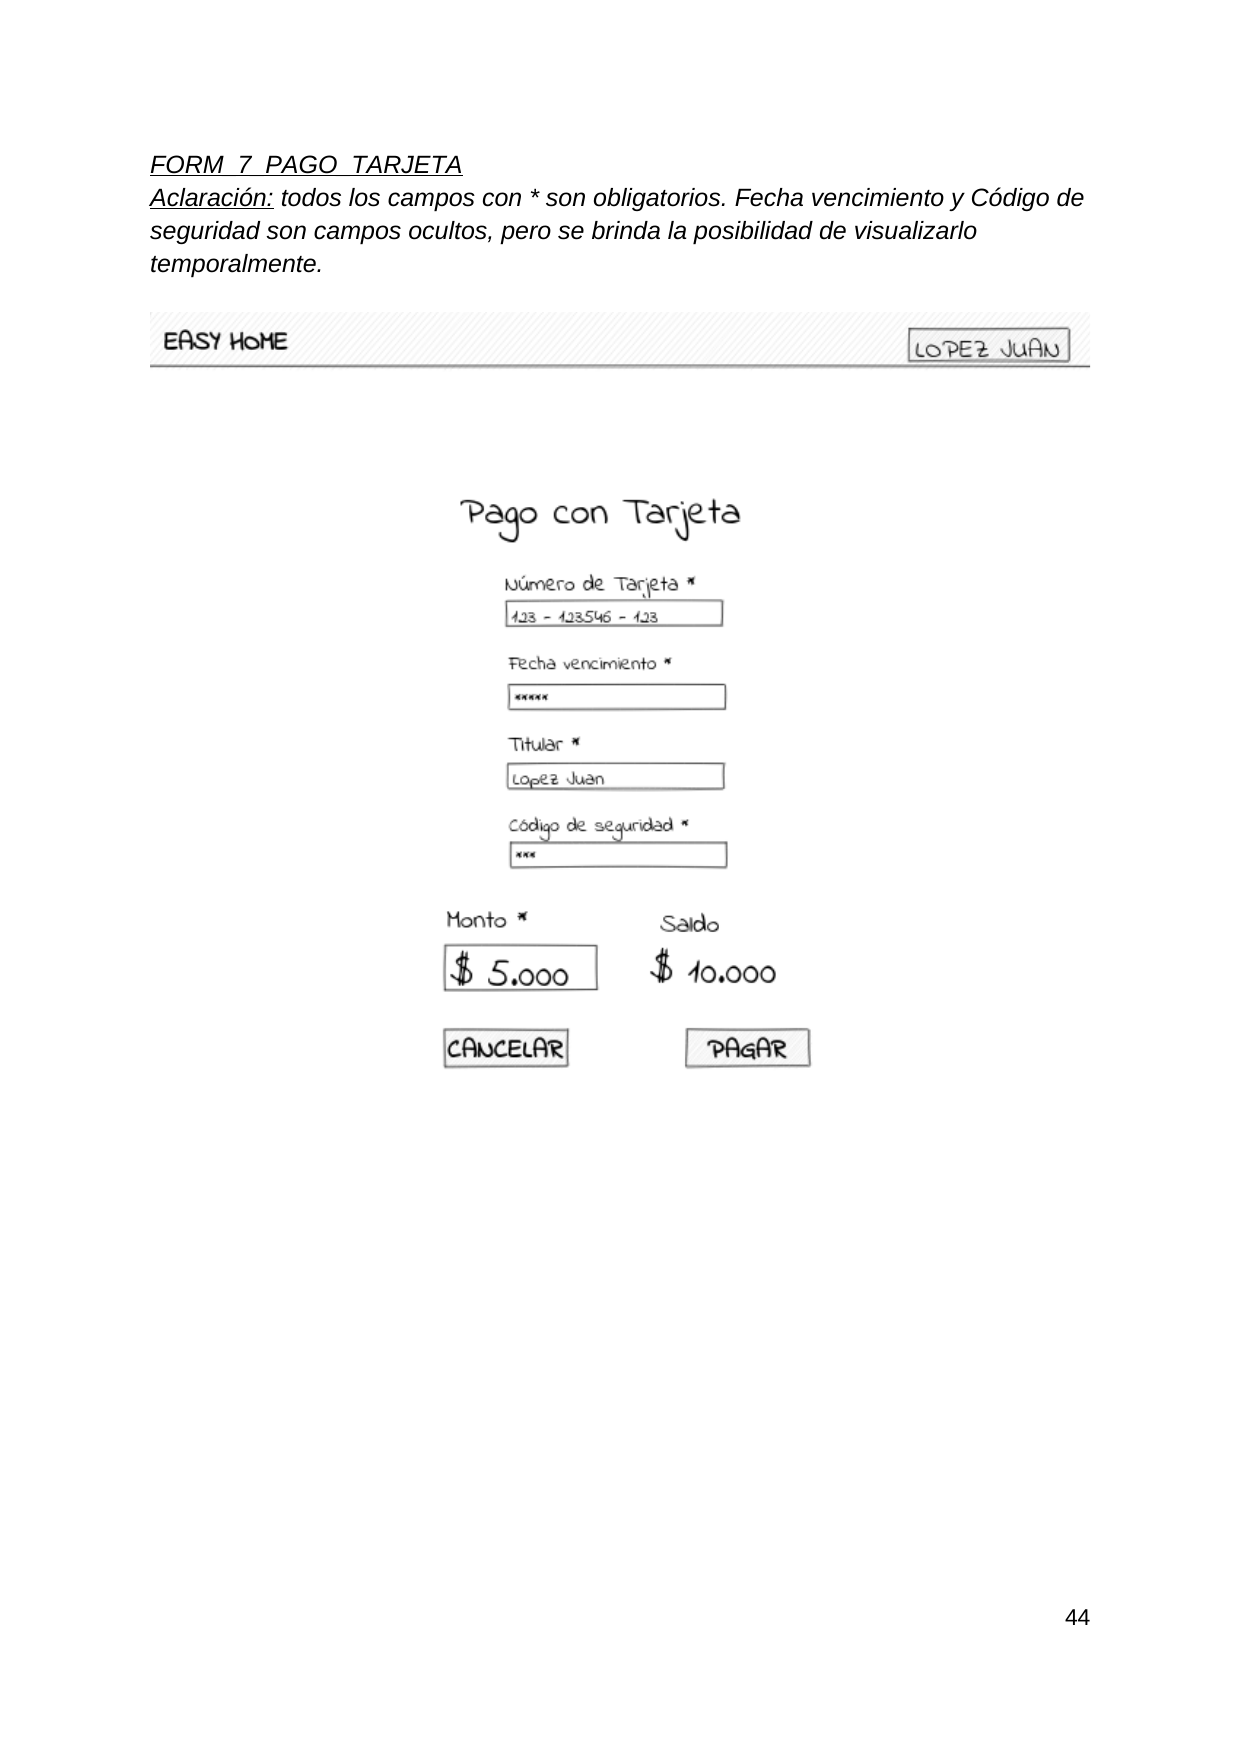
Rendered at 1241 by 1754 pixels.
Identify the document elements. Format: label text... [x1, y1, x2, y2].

text FORM_7_PAGO_TARJETA [150, 150, 1090, 179]
text Aclaración: todos los campos con * son obligatorios. Fecha vencimiento y Código de seguridad son campos ocultos, pero se brinda la posibilidad de visualizarlo temporalmente. [150, 183, 1090, 278]
picture [150, 312, 1091, 1253]
